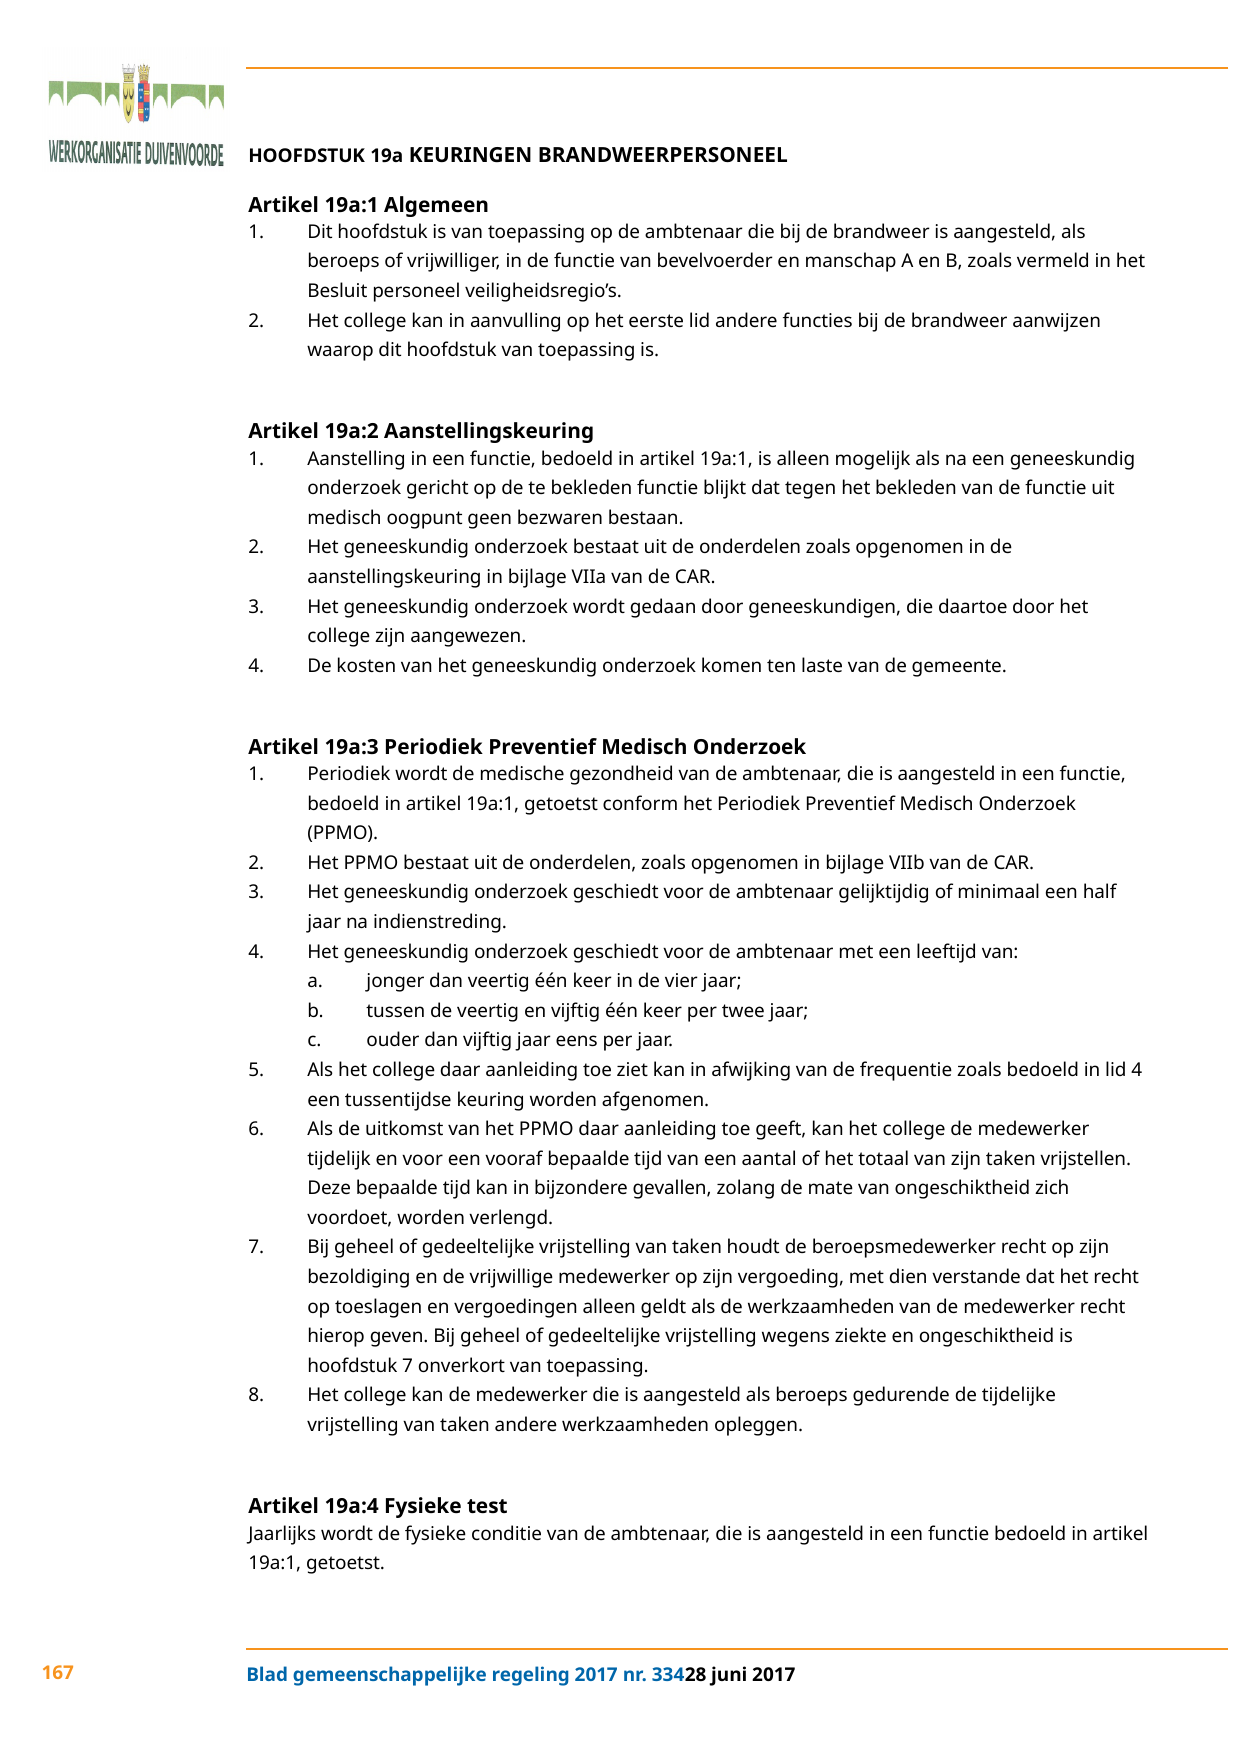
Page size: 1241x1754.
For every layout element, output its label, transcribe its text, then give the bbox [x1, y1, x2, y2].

list Aanstelling in een functie, bedoeld in artikel 19a:1, is alleen mogelijk als na een geneeskundig onderzoek gericht op de te bekleden functie blijkt dat tegen het bekleden van de functie uit medisch oogpunt geen bezwaren bestaan. [248, 445, 1152, 530]
list Als het college daar aanleiding toe ziet kan in afwijking van de frequentie zoals bedoeld in lid 4 een tussentijdse keuring worden afgenomen. [248, 1056, 1152, 1112]
list Het geneeskundig onderzoek geschiedt voor de ambtenaar met een leeftijd van: [248, 938, 1152, 964]
list Periodiek wordt de medische gezondheid van de ambtenaar, die is aangesteld in een functie, bedoeld in artikel 19a:1, getoetst conform het Periodiek Preventief Medisch Onderzoek (PPMO). [248, 760, 1152, 845]
list Het college kan in aanvulling op het eerste lid andere functies bij de brandweer aanwijzen waarop dit hoofdstuk van toepassing is. [248, 307, 1152, 362]
text Artikel 19a:3 Periodiek Preventief Medisch Onderzoek [248, 732, 1152, 760]
list Het PPMO bestaat uit de onderdelen, zoals opgenomen in bijlage VIIb van de CAR. [248, 849, 1152, 875]
text Artikel 19a:1 Algemeen [248, 190, 1152, 218]
list Dit hoofdstuk is van toepassing op de ambtenaar die bij de brandweer is aangesteld, als beroeps of vrijwilliger, in de functie van bevelvoerder en manschap A en B, zoals vermeld in het Besluit personeel veiligheidsregio’s. [248, 218, 1152, 303]
list Het geneeskundig onderzoek bestaat uit de onderdelen zoals opgenomen in de aanstellingskeuring in bijlage VIIa van de CAR. [248, 534, 1152, 589]
picture [41, 47, 231, 172]
text Jaarlijks wordt de fysieke conditie van de ambtenaar, die is aangesteld in een functie bedoeld in artikel 19a:1, getoetst. [248, 1520, 1152, 1575]
text Artikel 19a:2 Aanstellingskeuring [248, 416, 1152, 445]
list Bij geheel of gedeeltelijke vrijstelling van taken houdt de beroepsmedewerker recht op zijn bezoldiging en de vrijwillige medewerker op zijn vergoeding, met dien verstande dat het recht op toeslagen en vergoedingen alleen geldt als de werkzaamheden van de medewerker recht hierop geven. Bij geheel of gedeeltelijke vrijstelling wegens ziekte en ongeschiktheid is hoofdstuk 7 onverkort van toepassing. [248, 1234, 1152, 1378]
list Het college kan de medewerker die is aangesteld als beroeps gedurende de tijdelijke vrijstelling van taken andere werkzaamheden opleggen. [248, 1382, 1152, 1437]
text HOOFDSTUK 19a KEURINGEN BRANDWEERPERSONEEL [248, 140, 1152, 169]
list jonger dan veertig één keer in de vier jaar; [307, 967, 1152, 993]
list Als de uitkomst van het PPMO daar aanleiding toe geeft, kan het college de medewerker tijdelijk en voor een vooraf bepaalde tijd van een aantal of het totaal van zijn taken vrijstellen. Deze bepaalde tijd kan in bijzondere gevallen, zolang de mate van ongeschiktheid zich voordoet, worden verlengd. [248, 1115, 1152, 1230]
list ouder dan vijftig jaar eens per jaar. [307, 1027, 1152, 1052]
list Het geneeskundig onderzoek geschiedt voor de ambtenaar gelijktijdig of minimaal een half jaar na indienstreding. [248, 879, 1152, 934]
list tussen de veertig en vijftig één keer per twee jaar; [307, 997, 1152, 1023]
list De kosten van het geneeskundig onderzoek komen ten laste van de gemeente. [248, 652, 1152, 678]
list Het geneeskundig onderzoek wordt gedaan door geneeskundigen, die daartoe door het college zijn aangewezen. [248, 593, 1152, 648]
text Artikel 19a:4 Fysieke test [248, 1491, 1152, 1520]
